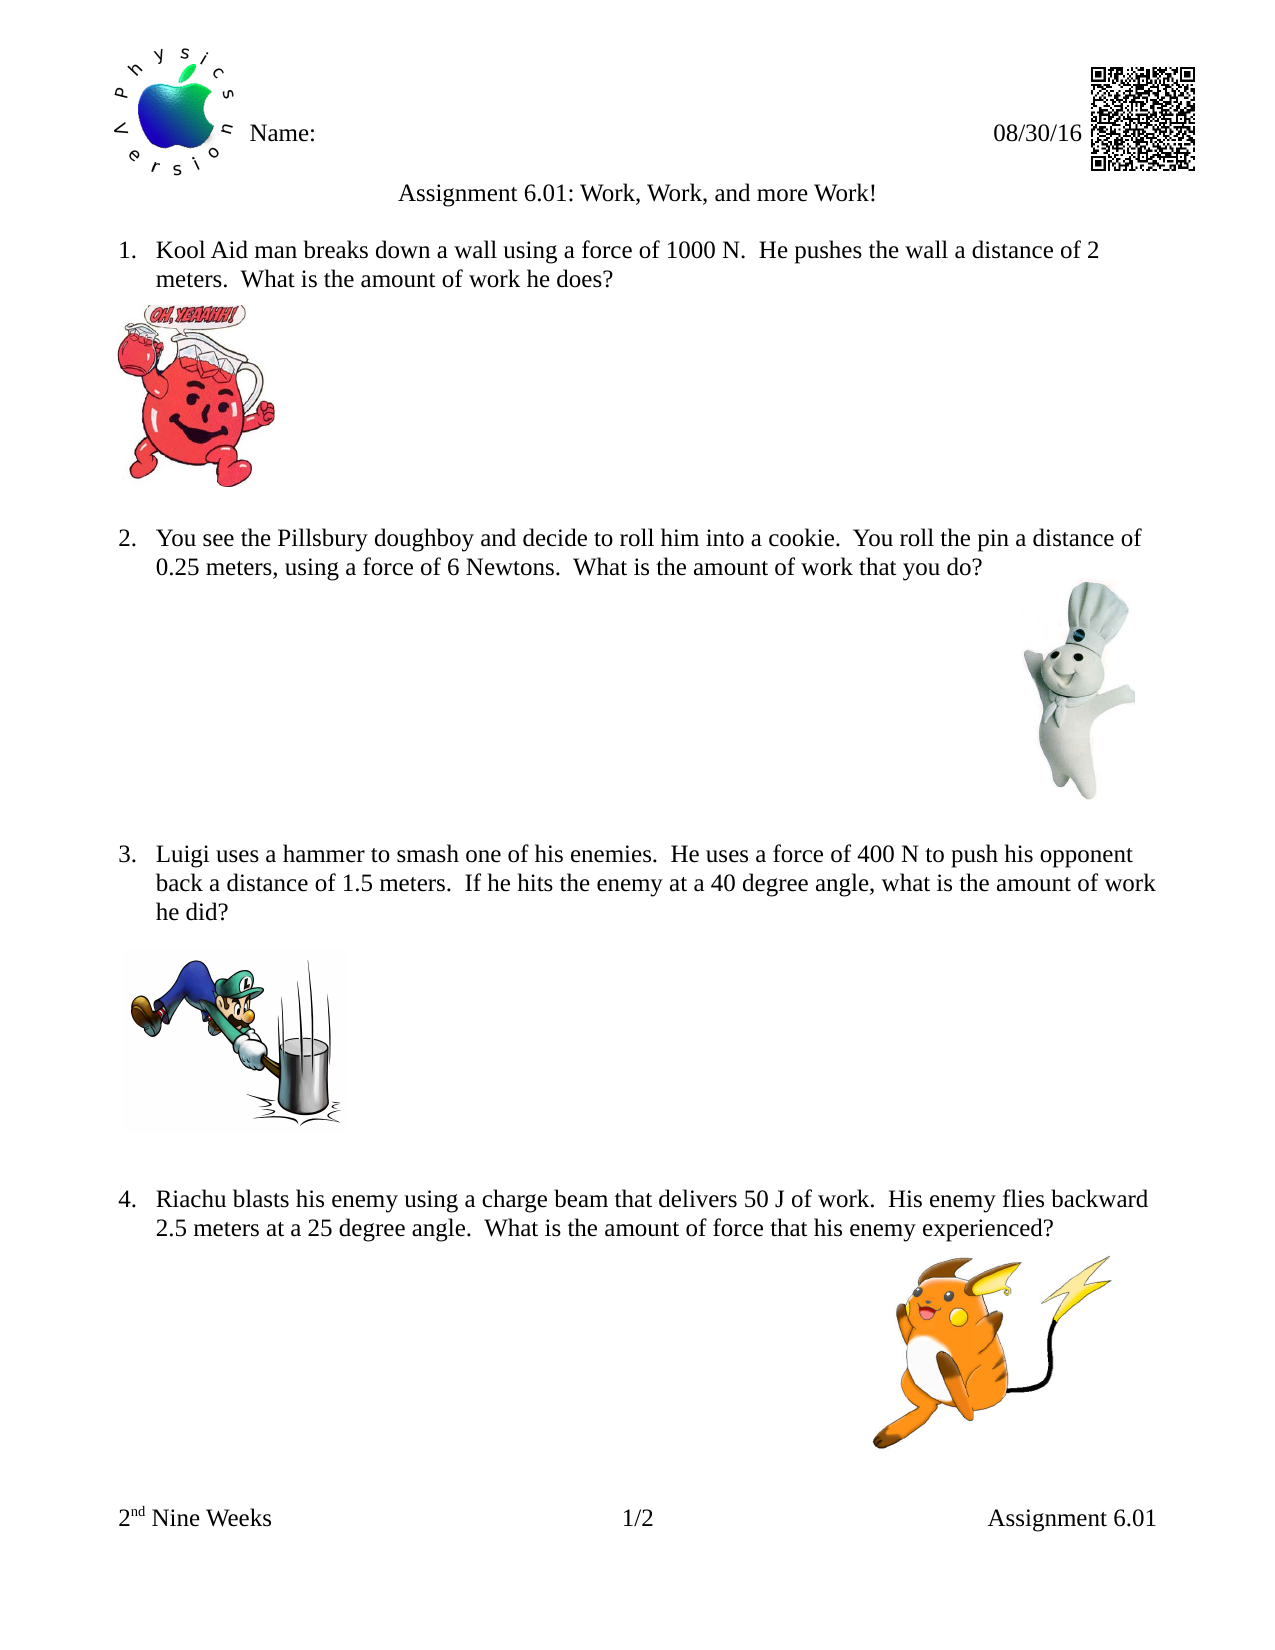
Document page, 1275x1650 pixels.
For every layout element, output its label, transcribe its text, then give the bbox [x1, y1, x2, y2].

list Riachu blasts his enemy using a charge beam that delivers 50 J of work. His enemy flies backward 2.5 meters at a 25 degree angle. What is the amount of force that his enemy experienced? [118, 1184, 1157, 1242]
list Luigi uses a hammer to smash one of his enemies. He uses a force of 400 N to push his opponent back a distance of 1.5 meters. If he hits the enemy at a 40 degree angle, what is the amount of work he did? [118, 839, 1157, 926]
picture [1019, 577, 1135, 807]
list You see the Pillsbury doughboy and decide to roll him into a cookie. You roll the pin a distance of 0.25 meters, using a force of 6 Newtons. What is the amount of work that you do? [118, 523, 1157, 581]
picture [863, 1249, 1128, 1452]
picture [117, 305, 275, 487]
picture [1082, 58, 1203, 179]
picture [122, 948, 347, 1133]
picture [113, 48, 234, 176]
text Assignment 6.01: Work, Work, and more Work! [118, 176, 1157, 207]
list Kool Aid man breaks down a wall using a force of 1000 N. He pushes the wall a distance of 2 meters. What is the amount of work he does? [118, 236, 1157, 293]
